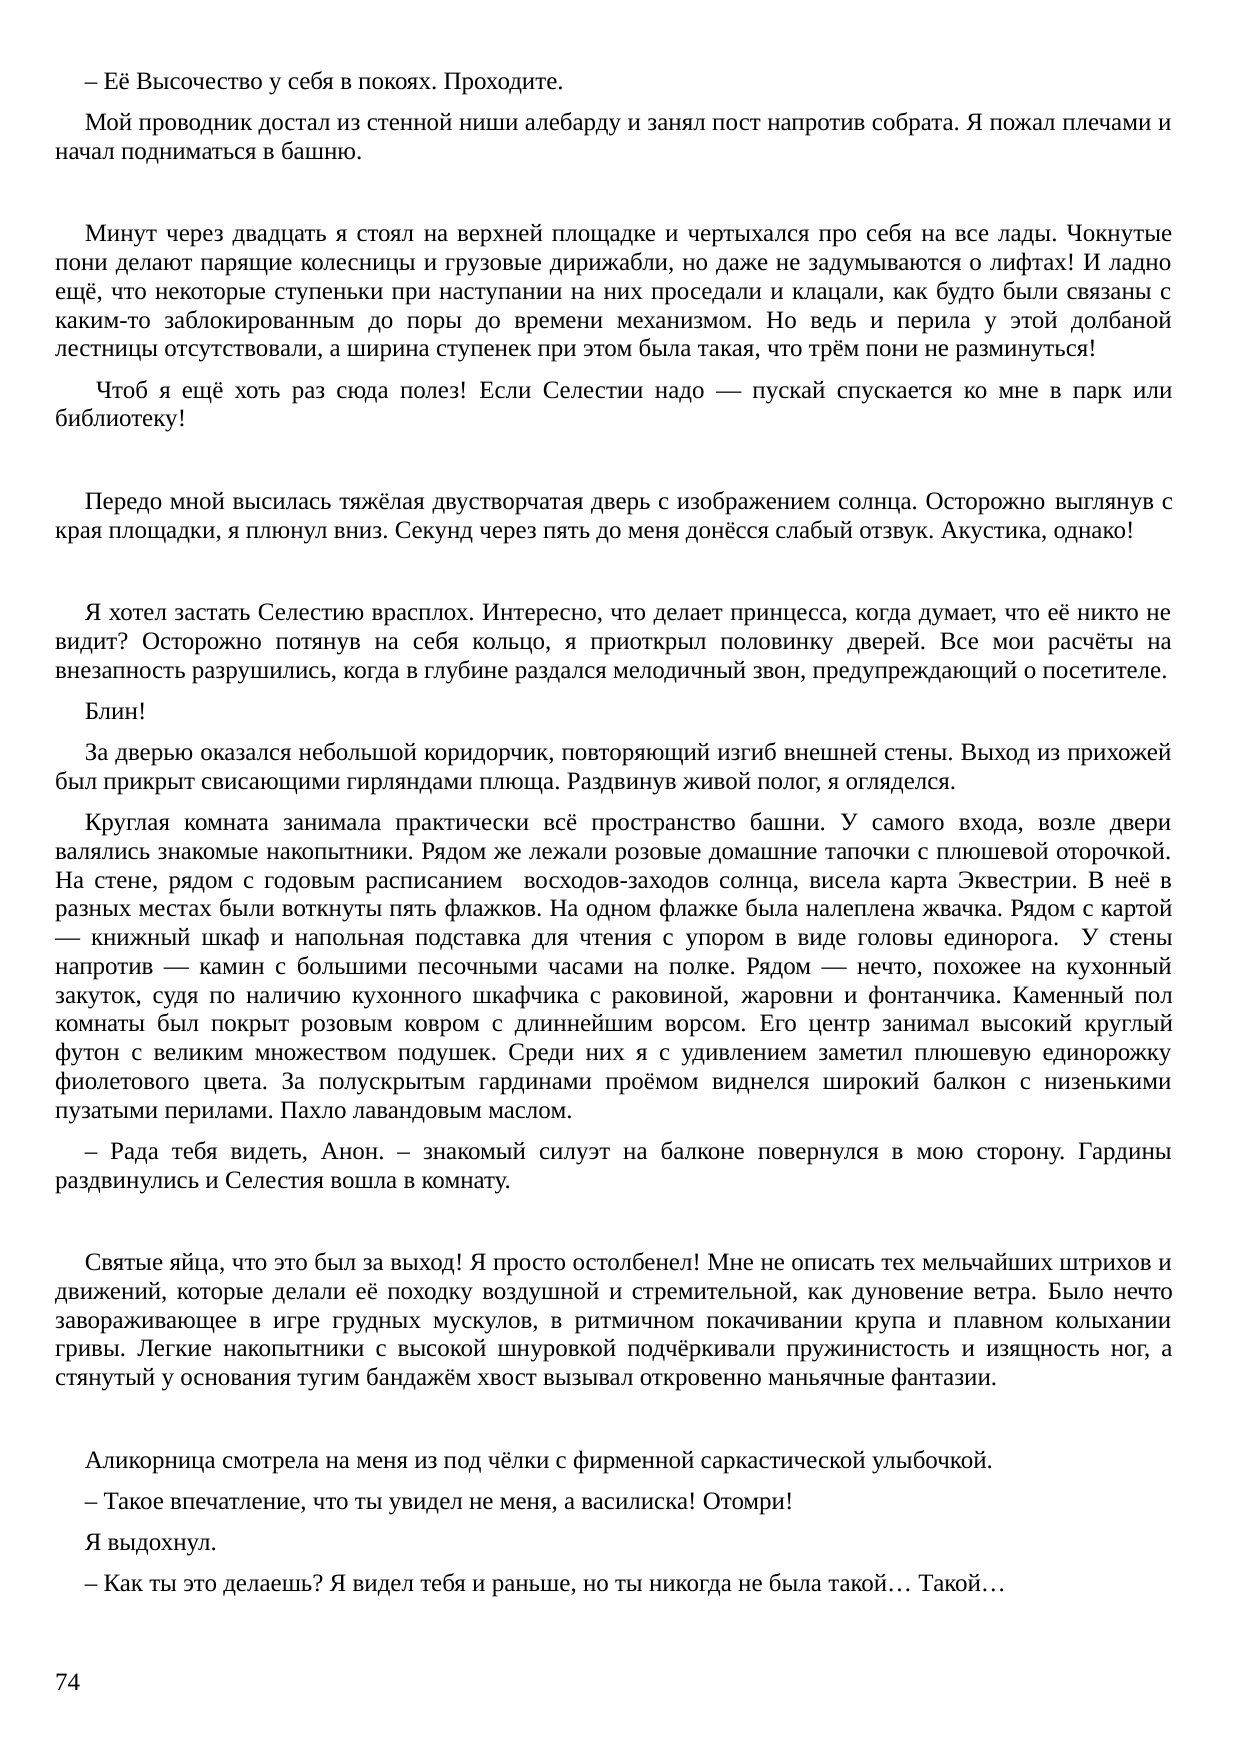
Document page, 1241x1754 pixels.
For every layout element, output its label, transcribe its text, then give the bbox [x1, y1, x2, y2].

text – Её Высочество у себя в покоях. Проходите. [55, 66, 1173, 95]
text Передо мной высилась тяжёлая двустворчатая дверь с изображением солнца. Осторожно выглянув с края площадки, я плюнул вниз. Секунд через пять до меня донёсся слабый отзвук. Акустика, однако! [55, 486, 1173, 543]
text Чтоб я ещё хоть раз сюда полез! Если Селестии надо — пускай спускается ко мне в парк или библиотеку! [55, 375, 1173, 432]
text Мой проводник достал из стенной ниши алебарду и занял пост напротив собрата. Я пожал плечами и начал подниматься в башню. [55, 107, 1173, 165]
text За дверью оказался небольшой коридорчик, повторяющий изгиб внешней стены. Выход из прихожей был прикрыт свисающими гирляндами плюща. Раздвинув живой полог, я огляделся. [55, 737, 1173, 795]
text – Такое впечатление, что ты увидел не меня, а василиска! Отомри! [55, 1486, 1173, 1515]
text Я выдохнул. [55, 1527, 1173, 1556]
text – Как ты это делаешь? Я видел тебя и раньше, но ты никогда не была такой… Такой… [55, 1568, 1173, 1597]
text Минут через двадцать я стоял на верхней площадке и чертыхался про себя на все лады. Чокнутые пони делают парящие колесницы и грузовые дирижабли, но даже не задумываются о лифтах! И ладно ещё, что некоторые ступеньки при наступании на них проседали и клацали, как будто были связаны с каким-то заблокированным до поры до времени механизмом. Но ведь и перила у этой долбаной лестницы отсутствовали, а ширина ступенек при этом была такая, что трём пони не разминуться! [55, 218, 1173, 362]
text Я хотел застать Селестию врасплох. Интересно, что делает принцесса, когда думает, что её никто не видит? Осторожно потянув на себя кольцо, я приоткрыл половинку дверей. Все мои расчёты на внезапность разрушились, когда в глубине раздался мелодичный звон, предупреждающий о посетителе. [55, 597, 1173, 683]
text Святые яйца, что это был за выход! Я просто остолбенел! Мне не описать тех мельчайших штрихов и движений, которые делали её походку воздушной и стремительной, как дуновение ветра. Было нечто завораживающее в игре грудных мускулов, в ритмичном покачивании крупа и плавном колыхании гривы. Легкие накопытники с высокой шнуровкой подчёркивали пружинистость и изящность ног, а стянутый у основания тугим бандажём хвост вызывал откровенно маньячные фантазии. [55, 1247, 1173, 1391]
text Круглая комната занимала практически всё пространство башни. У самого входа, возле двери валялись знакомые накопытники. Рядом же лежали розовые домашние тапочки с плюшевой оторочкой. На стене, рядом с годовым расписанием восходов-заходов солнца, висела карта Эквестрии. В неё в разных местах были воткнуты пять флажков. На одном флажке была налеплена жвачка. Рядом с картой — книжный шкаф и напольная подставка для чтения с упором в виде головы единорога. У стены напротив — камин с большими песочными часами на полке. Рядом — нечто, похожее на кухонный закуток, судя по наличию кухонного шкафчика с раковиной, жаровни и фонтанчика. Каменный пол комнаты был покрыт розовым ковром с длиннейшим ворсом. Его центр занимал высокий круглый футон с великим множеством подушек. Среди них я с удивлением заметил плюшевую единорожку фиолетового цвета. За полускрытым гардинами проёмом виднелся широкий балкон с низенькими пузатыми перилами. Пахло лавандовым маслом. [55, 807, 1173, 1123]
text Аликорница смотрела на меня из под чёлки с фирменной саркастической улыбочкой. [55, 1445, 1173, 1473]
text – Рада тебя видеть, Анон. – знакомый силуэт на балконе повернулся в мою сторону. Гардины раздвинулись и Селестия вошла в комнату. [55, 1136, 1173, 1193]
text Блин! [55, 696, 1173, 725]
